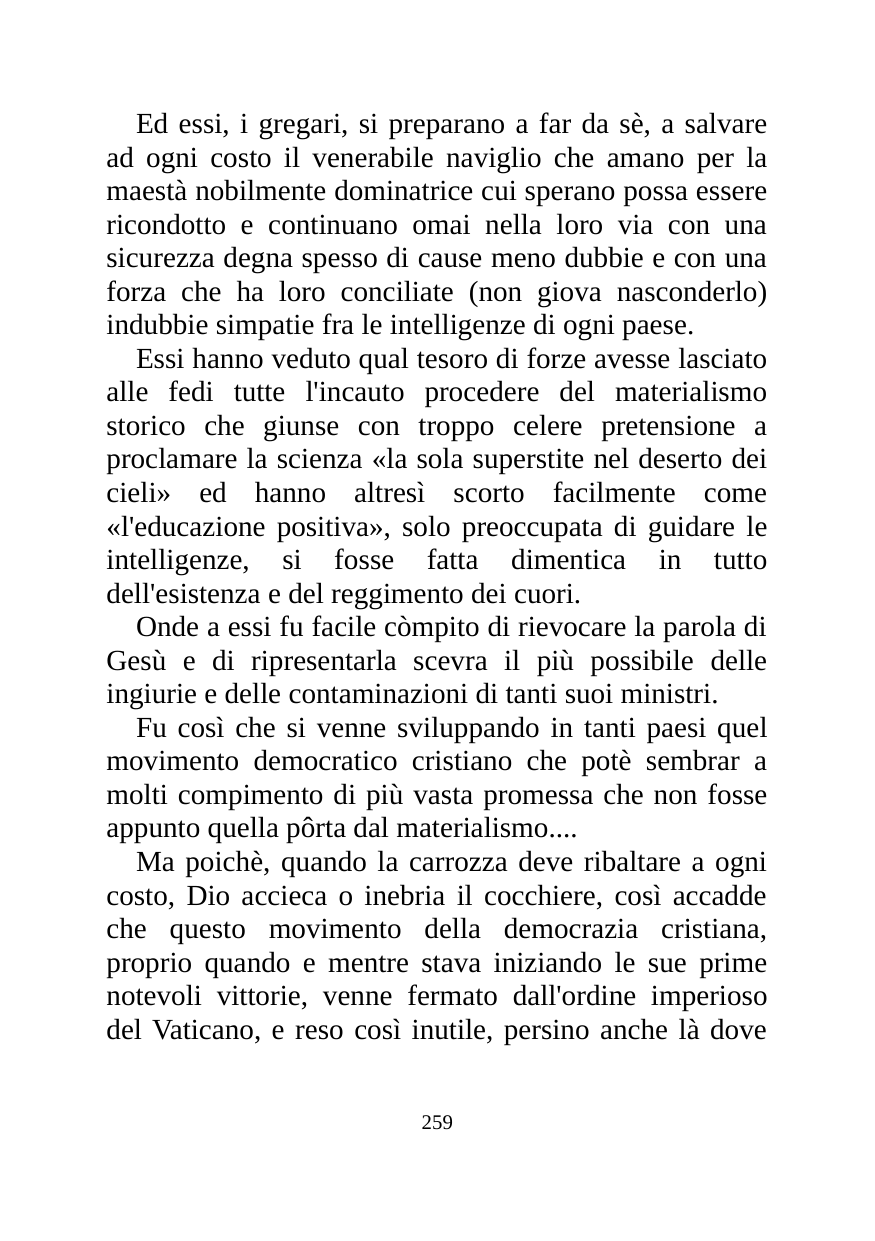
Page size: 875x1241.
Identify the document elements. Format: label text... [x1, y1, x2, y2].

text Ma poichè, quando la carrozza deve ribaltare a ogni costo, Dio accieca o inebria il cocchiere, così accadde che questo movimento della democrazia cristiana, proprio quando e mentre stava iniziando le sue prime notevoli vittorie, venne fermato dall'ordine imperioso del Vaticano, e reso così inutile, persino anche là dove [106, 844, 768, 1045]
text Essi hanno veduto qual tesoro di forze avesse lasciato alle fedi tutte l'incauto procedere del materialismo storico che giunse con troppo celere pretensione a proclamare la scienza «la sola superstite nel deserto dei cieli» ed hanno altresì scorto facilmente come «l'educazione positiva», solo preoccupata di guidare le intelligenze, si fosse fatta dimentica in tutto dell'esistenza e del reggimento dei cuori. [106, 341, 768, 609]
text Ed essi, i gregari, si preparano a far da sè, a salvare ad ogni costo il venerabile naviglio che amano per la maestà nobilmente dominatrice cui sperano possa essere ricondotto e continuano omai nella loro via con una sicurezza degna spesso di cause meno dubbie e con una forza che ha loro conciliate (non giova nasconderlo) indubbie simpatie fra le intelligenze di ogni paese. [106, 106, 768, 341]
text Onde a essi fu facile còmpito di rievocare la parola di Gesù e di ripresentarla scevra il più possibile delle ingiurie e delle contaminazioni di tanti suoi ministri. [106, 609, 768, 710]
text Fu così che si venne sviluppando in tanti paesi quel movimento democratico cristiano che potè sembrar a molti compimento di più vasta promessa che non fosse appunto quella pôrta dal materialismo.... [106, 710, 768, 844]
